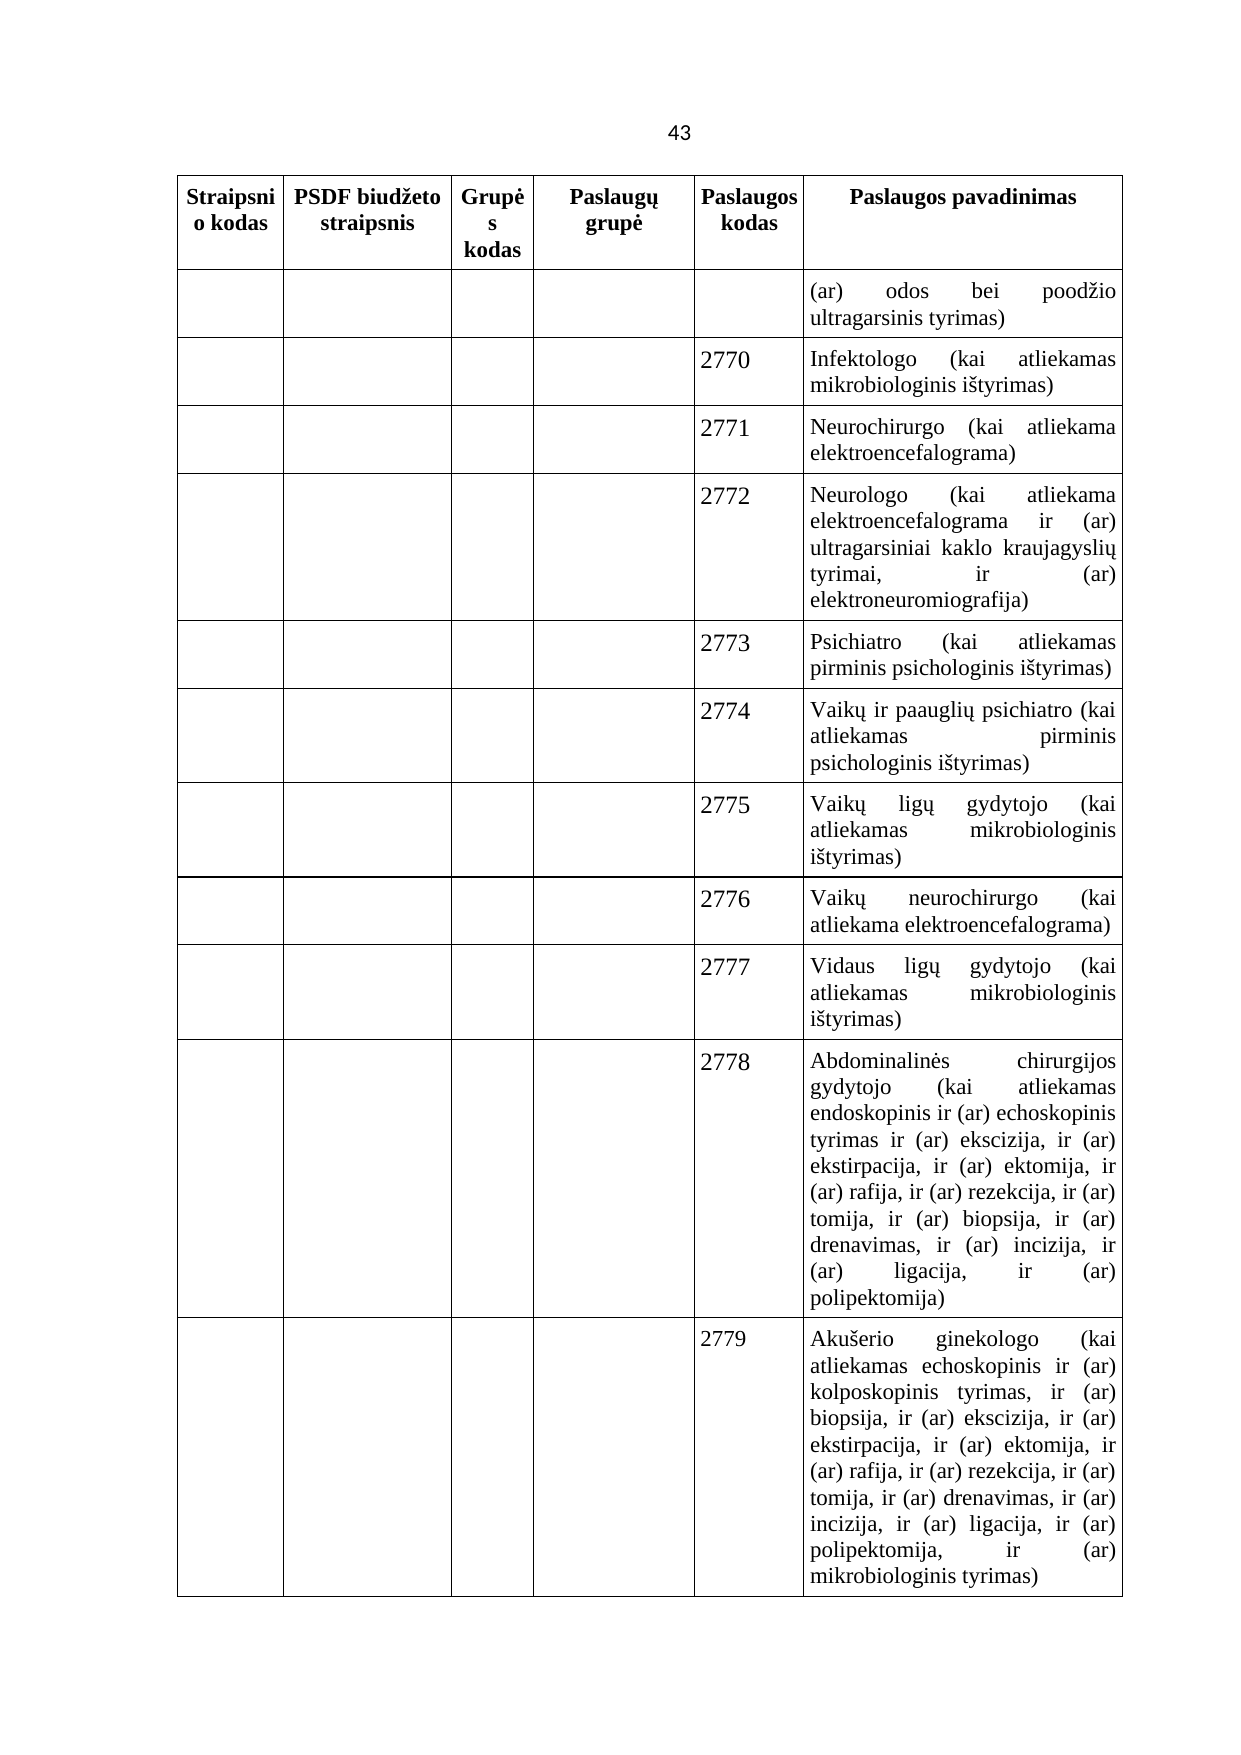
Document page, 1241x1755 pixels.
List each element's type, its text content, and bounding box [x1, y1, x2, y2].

table_cell 2775 [695, 783, 803, 876]
table_cell Abdominalinės chirurgijos gydytojo (kai atliekamas endoskopinis ir (ar) echoskopinis tyrimas ir (ar) ekscizija, ir (ar) ekstirpacija, ir (ar) ektomija, ir (ar) rafija, ir (ar) rezekcija, ir (ar) tomija, ir (ar) biopsija, ir (ar) drenavimas, ir (ar) incizija, ir (ar) ligacija, ir (ar) polipektomija) [804, 1040, 1122, 1317]
table_cell [452, 270, 533, 337]
table_cell Vaikų ligų gydytojo (kai atliekamas mikrobiologinis ištyrimas) [804, 783, 1122, 876]
table_cell [178, 406, 283, 473]
table_cell Akušerio ginekologo (kai atliekamas echoskopinis ir (ar) kolposkopinis tyrimas, ir (ar) biopsija, ir (ar) ekscizija, ir (ar) ekstirpacija, ir (ar) ektomija, ir (ar) rafija, ir (ar) rezekcija, ir (ar) tomija, ir (ar) drenavimas, ir (ar) incizija, ir (ar) ligacija, ir (ar) polipektomija, ir (ar) mikrobiologinis tyrimas) [804, 1318, 1122, 1596]
table_cell 2770 [695, 338, 803, 405]
table_cell [178, 878, 283, 944]
table_cell Psichiatro (kai atliekamas pirminis psichologinis ištyrimas) [804, 621, 1122, 688]
table_cell [534, 1040, 694, 1317]
table_cell Vidaus ligų gydytojo (kai atliekamas mikrobiologinis ištyrimas) [804, 945, 1122, 1038]
table_cell [452, 406, 533, 473]
table_cell [178, 1040, 283, 1317]
table_header Straipsnio kodas [178, 176, 283, 269]
table_cell [452, 1040, 533, 1317]
table_cell [178, 270, 283, 337]
table_cell [284, 878, 451, 944]
table_cell [534, 338, 694, 405]
table_cell Neurologo (kai atliekama elektroencefalograma ir (ar) ultragarsiniai kaklo kraujagyslių tyrimai, ir (ar) elektroneuromiografija) [804, 474, 1122, 620]
table_header Paslaugos pavadinimas [804, 176, 1122, 269]
table_cell [534, 621, 694, 688]
table_cell [534, 1318, 694, 1596]
table_cell [178, 338, 283, 405]
table_cell (ar) odos bei poodžio ultragarsinis tyrimas) [804, 270, 1122, 337]
table_cell [178, 945, 283, 1038]
table_header Paslaugų grupė [534, 176, 694, 269]
table_cell Vaikų ir paauglių psichiatro (kai atliekamas pirminis psichologinis ištyrimas) [804, 689, 1122, 782]
table_cell 2778 [695, 1040, 803, 1317]
table_cell [534, 689, 694, 782]
table_cell [452, 621, 533, 688]
table_cell [534, 878, 694, 944]
table_cell [284, 945, 451, 1038]
table_cell [452, 474, 533, 620]
table_cell [284, 621, 451, 688]
table_cell 2773 [695, 621, 803, 688]
table_header Grupės kodas [452, 176, 533, 269]
table_cell 2779 [695, 1318, 803, 1596]
table_header PSDF biudžeto straipsnis [284, 176, 451, 269]
table_cell [452, 689, 533, 782]
table_cell [178, 1318, 283, 1596]
table_cell [534, 945, 694, 1038]
table_cell 2771 [695, 406, 803, 473]
table_cell [452, 783, 533, 876]
table_cell [284, 270, 451, 337]
table_cell [178, 689, 283, 782]
table_cell 2772 [695, 474, 803, 620]
table_cell [534, 406, 694, 473]
table_cell [534, 474, 694, 620]
table_cell [284, 1040, 451, 1317]
table_cell Infektologo (kai atliekamas mikrobiologinis ištyrimas) [804, 338, 1122, 405]
table_cell [534, 270, 694, 337]
table_cell [452, 1318, 533, 1596]
table_cell [284, 474, 451, 620]
table_cell [534, 783, 694, 876]
table_header Paslaugos kodas [695, 176, 803, 269]
table_cell [695, 270, 803, 337]
table_cell 2774 [695, 689, 803, 782]
table_cell 2776 [695, 878, 803, 944]
table_cell [178, 621, 283, 688]
table_cell [452, 338, 533, 405]
table_cell [284, 406, 451, 473]
table_cell [178, 783, 283, 876]
table_cell [284, 783, 451, 876]
table_cell [452, 878, 533, 944]
table_cell Vaikų neurochirurgo (kai atliekama elektroencefalograma) [804, 878, 1122, 944]
table_cell [178, 474, 283, 620]
table_cell Neurochirurgo (kai atliekama elektroencefalograma) [804, 406, 1122, 473]
table_cell [284, 689, 451, 782]
table_cell [284, 338, 451, 405]
table_cell [452, 945, 533, 1038]
table_cell 2777 [695, 945, 803, 1038]
table_cell [284, 1318, 451, 1596]
